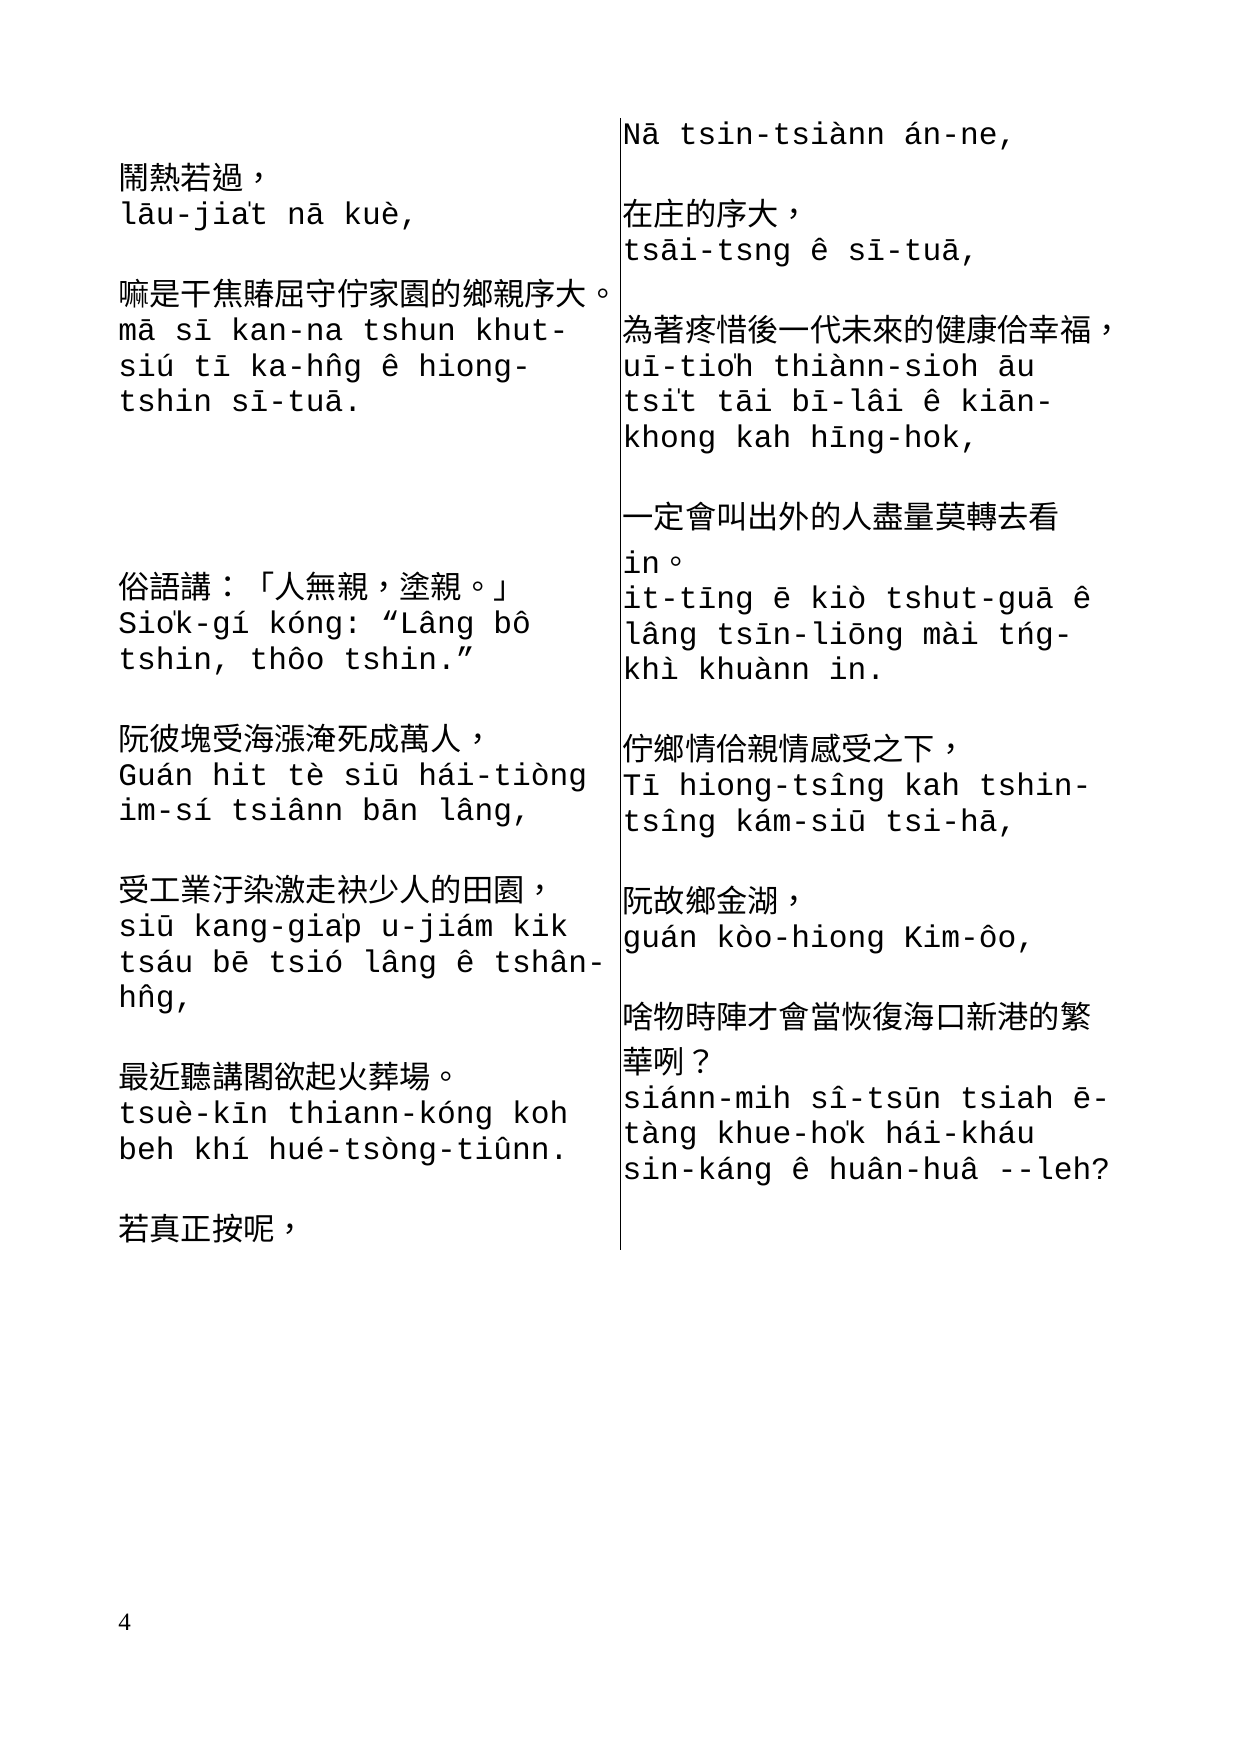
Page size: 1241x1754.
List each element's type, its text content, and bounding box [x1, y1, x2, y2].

text guán kòo-hiong Kim-ôo, [622, 921, 1122, 956]
text mā sī kan-na tshun khut-siú tī ka-hn̂g ê hiong-tshin sī-tuā. [118, 315, 618, 421]
text siánn-mih sî-tsūn tsiah ē-tàng khue-ho̍k hái-kháu sin-káng ê huân-huâ --leh? [622, 1082, 1122, 1188]
text 俗語講：「人無親，塗親。」 [118, 563, 618, 608]
text Guán hit tè siū hái-tiòng im-sí tsiânn bān lâng, [118, 759, 618, 830]
text 為著疼惜後一代未來的健康佮幸福， [622, 305, 1122, 350]
text Tī hiong-tsîng kah tshin-tsîng kám-siū tsi-hā, [622, 769, 1122, 840]
text 最近聽講閣欲起火葬場。 [118, 1052, 618, 1098]
text it-tīng ē kiò tshut-guā ê lâng tsīn-liōng mài tńg-khì khuànn in. [622, 583, 1122, 689]
text tsāi-tsng ê sī-tuā, [622, 234, 1122, 269]
text 阮故鄉金湖， [622, 876, 1122, 921]
text 若真正按呢， [118, 1204, 618, 1249]
text uī-tio̍h thiànn-sioh āu tsi̍t tāi bī-lâi ê kiān-khong kah hīng-hok, [622, 350, 1122, 456]
text 啥物時陣才會當恢復海口新港的繁華咧？ [622, 992, 1122, 1082]
text 鬧熱若過， [118, 153, 618, 199]
text 在庄的序大， [622, 189, 1122, 234]
text 一定會叫出外的人盡量莫轉去看in。 [622, 492, 1122, 583]
text Nā tsin-tsiànn án-ne, [622, 118, 1122, 153]
text tsuè-kīn thiann-kóng koh beh khí hué-tsòng-tiûnn. [118, 1098, 618, 1168]
text 阮彼塊受海漲淹死成萬人， [118, 714, 618, 759]
text 嘛是干焦賰屈守佇家園的鄉親序大。 [118, 269, 618, 315]
text 佇鄉情佮親情感受之下， [622, 724, 1122, 769]
text Sio̍k-gí kóng: “Lâng bô tshin, thôo tshin.” [118, 608, 618, 679]
text 受工業汙染激走袂少人的田園， [118, 866, 618, 911]
text siū kang-gia̍p u-jiám kik tsáu bē tsió lâng ê tshân-hn̂g, [118, 911, 618, 1017]
text lāu-jia̍t nā kuè, [118, 199, 618, 234]
